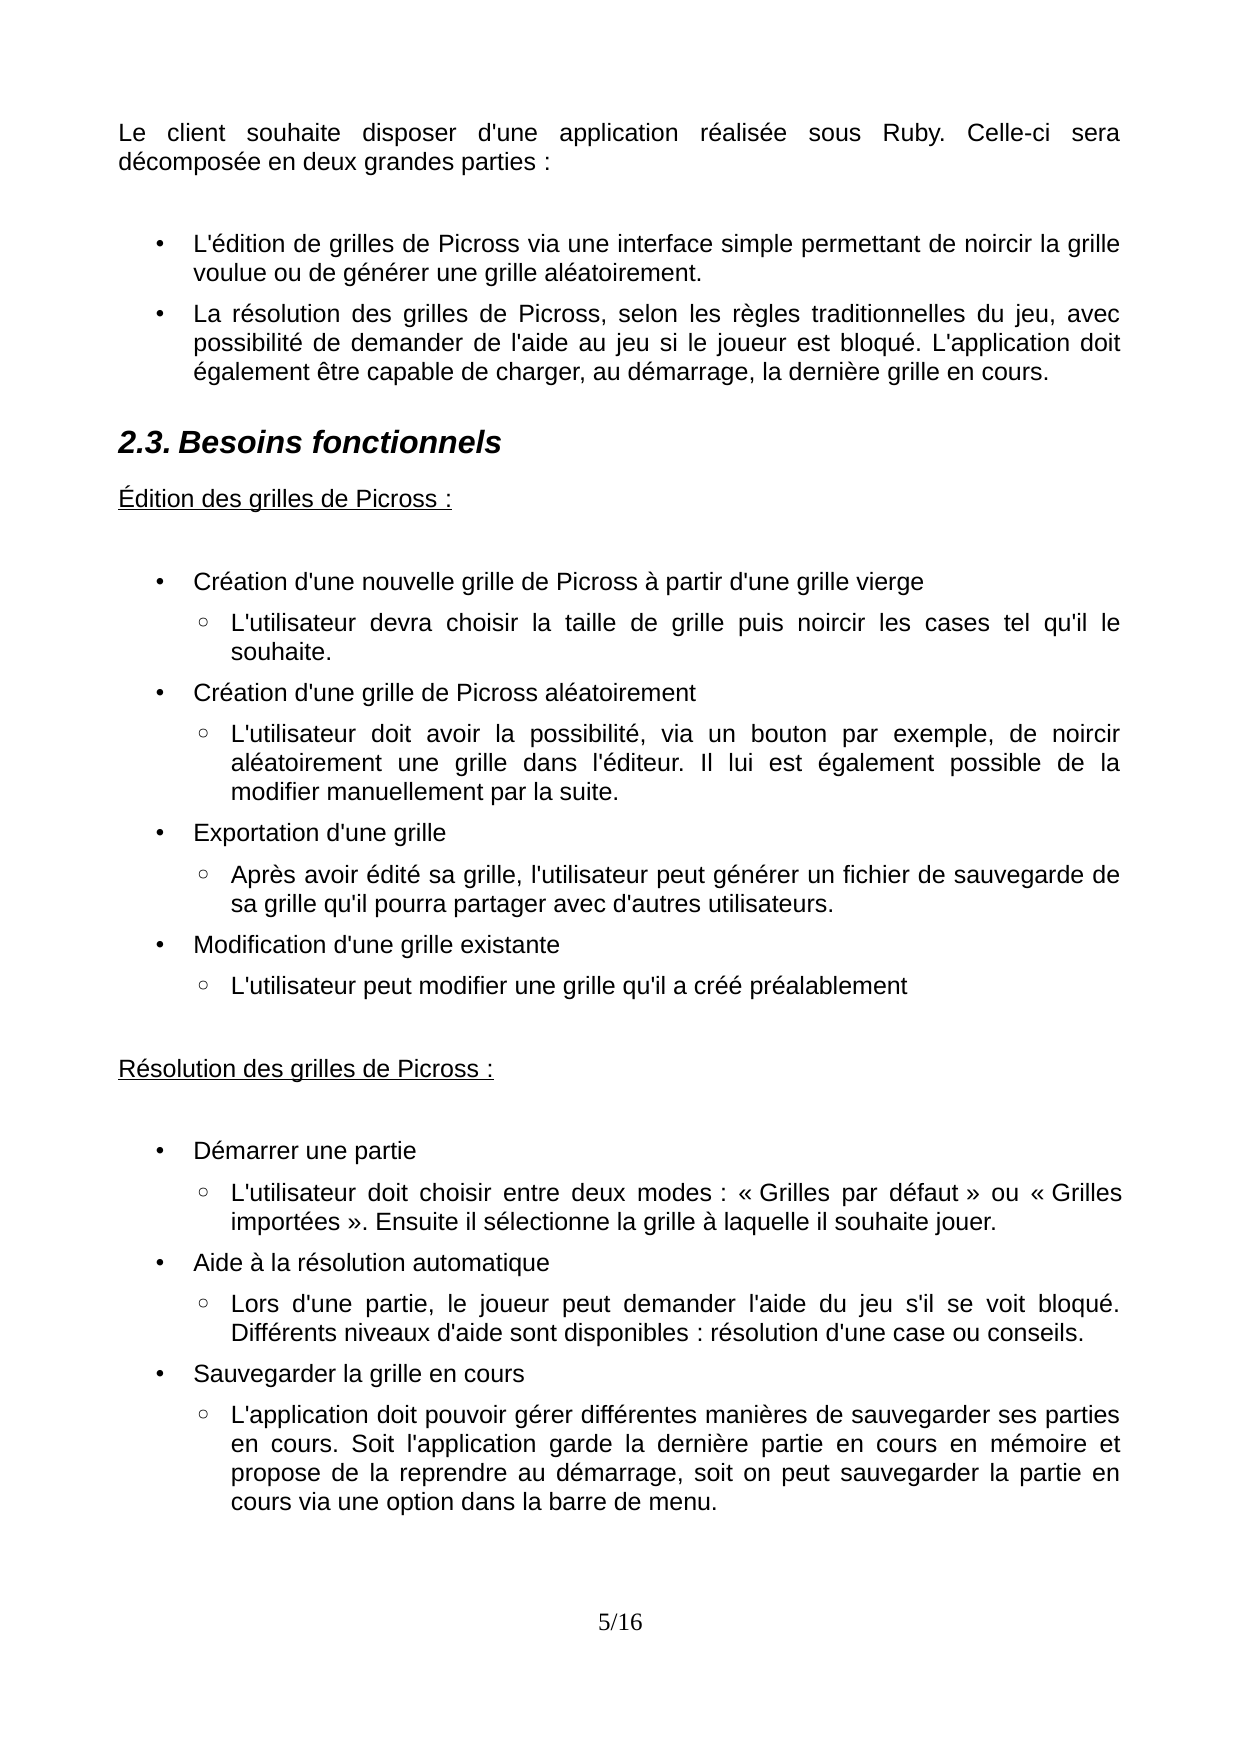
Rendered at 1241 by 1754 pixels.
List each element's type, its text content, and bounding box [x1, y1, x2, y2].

list Démarrer une partie [156, 1136, 1122, 1165]
list Après avoir édité sa grille, l'utilisateur peut générer un fichier de sauvegarde de sa grille qu'il pourra partager avec d'autres utilisateurs. [193, 860, 1122, 917]
list L'utilisateur doit avoir la possibilité, via un bouton par exemple, de noircir aléatoirement une grille dans l'éditeur. Il lui est également possible de la modifier manuellement par la suite. [193, 719, 1122, 806]
list Modification d'une grille existante [156, 930, 1122, 959]
list Aide à la résolution automatique [156, 1248, 1122, 1277]
list Exportation d'une grille [156, 818, 1122, 847]
text Édition des grilles de Picross : [118, 484, 1122, 513]
list Lors d'une partie, le joueur peut demander l'aide du jeu s'il se voit bloqué. Différents niveaux d'aide sont disponibles : résolution d'une case ou conseils. [193, 1289, 1122, 1347]
list Création d'une grille de Picross aléatoirement [156, 678, 1122, 707]
list La résolution des grilles de Picross, selon les règles traditionnelles du jeu, avec possibilité de demander de l'aide au jeu si le joueur est bloqué. L'application doit également être capable de charger, au démarrage, la dernière grille en cours. [156, 299, 1122, 386]
list L'édition de grilles de Picross via une interface simple permettant de noircir la grille voulue ou de générer une grille aléatoirement. [156, 229, 1122, 287]
list L'utilisateur doit choisir entre deux modes : « Grilles par défaut » ou « Grilles importées ». Ensuite il sélectionne la grille à laquelle il souhaite jouer. [193, 1178, 1122, 1235]
text Résolution des grilles de Picross : [118, 1054, 1122, 1082]
text Le client souhaite disposer d'une application réalisée sous Ruby. Celle-ci sera décomposée en deux grandes parties : [118, 118, 1122, 176]
list Création d'une nouvelle grille de Picross à partir d'une grille vierge [156, 567, 1122, 596]
list L'utilisateur peut modifier une grille qu'il a créé préalablement [193, 971, 1122, 1000]
list L'application doit pouvoir gérer différentes manières de sauvegarder ses parties en cours. Soit l'application garde la dernière partie en cours en mémoire et propose de la reprendre au démarrage, soit on peut sauvegarder la partie en cours via une option dans la barre de menu. [193, 1401, 1122, 1516]
list L'utilisateur devra choisir la taille de grille puis noircir les cases tel qu'il le souhaite. [193, 608, 1122, 666]
list Sauvegarder la grille en cours [156, 1359, 1122, 1388]
subtitle Besoins fonctionnels [118, 423, 1122, 460]
